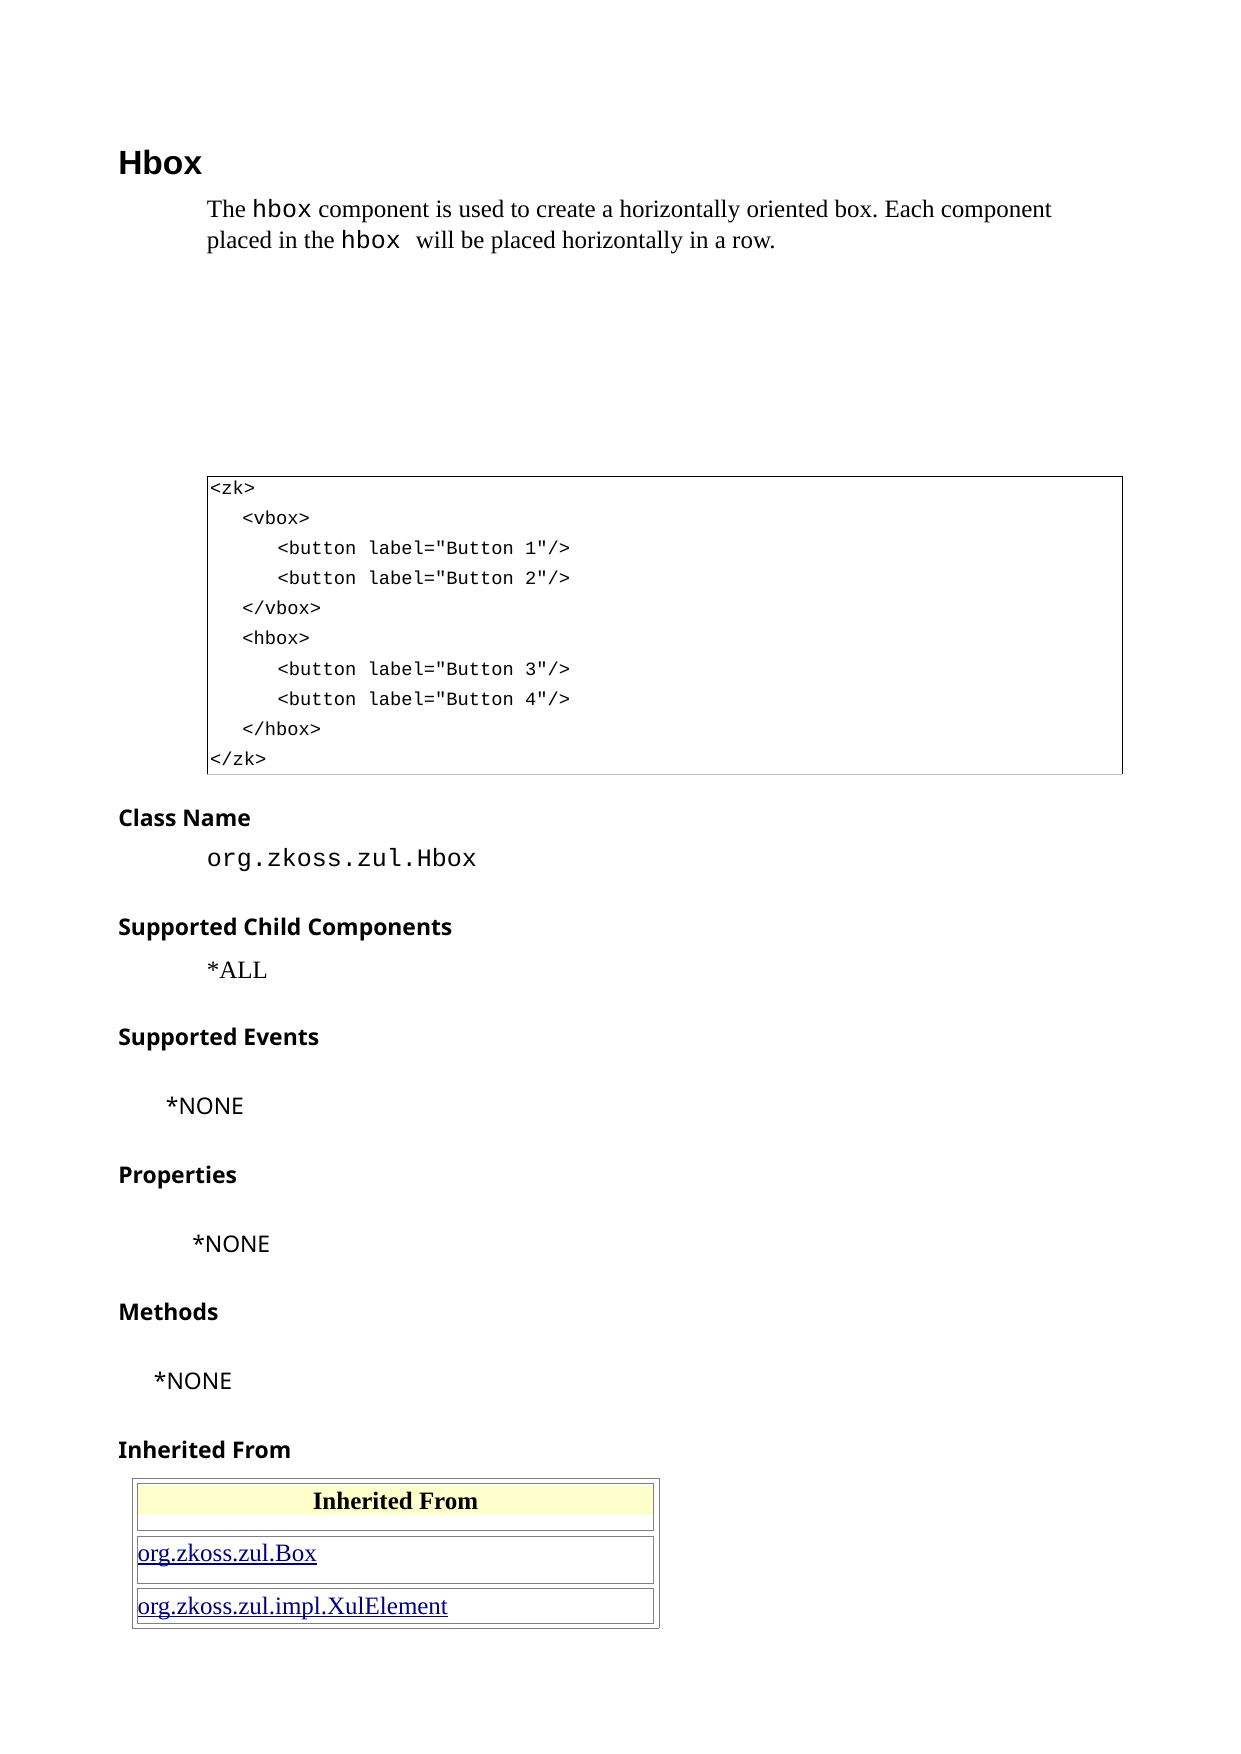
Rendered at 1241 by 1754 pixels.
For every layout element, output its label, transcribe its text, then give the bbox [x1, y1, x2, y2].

text *NONE [118, 1365, 1122, 1396]
text <vbox> [208, 506, 1122, 530]
subtitle Methods [118, 1296, 1122, 1328]
text *NONE [118, 1228, 1122, 1259]
text </hbox> [208, 716, 1122, 741]
text <hbox> [208, 626, 1122, 650]
subtitle Inherited From [118, 1434, 1122, 1465]
table_cell org.zkoss.zul.Box [134, 1530, 656, 1583]
text The hbox component is used to create a horizontally oriented box. Each component placed in the hbox will be placed horizontally in a row. [207, 194, 1122, 256]
subtitle Hbox [118, 143, 1122, 182]
text <zk> [208, 477, 1122, 500]
text <button label="Button 2"/> [208, 566, 1122, 590]
subtitle Class Name [118, 802, 1122, 833]
text *NONE [118, 1090, 1122, 1121]
table_header Inherited From [134, 1479, 656, 1530]
subtitle Supported Child Components [118, 911, 1122, 943]
subtitle Properties [118, 1159, 1122, 1190]
text org.zkoss.zul.Hbox [207, 846, 1122, 874]
text <button label="Button 4"/> [208, 686, 1122, 711]
subtitle Supported Events [118, 1021, 1122, 1053]
text <button label="Button 1"/> [208, 536, 1122, 560]
text </zk> [208, 747, 1122, 774]
text <button label="Button 3"/> [208, 656, 1122, 681]
text </vbox> [208, 596, 1122, 620]
text *ALL [207, 955, 1122, 984]
table_cell org.zkoss.zul.impl.XulElement [134, 1583, 656, 1623]
